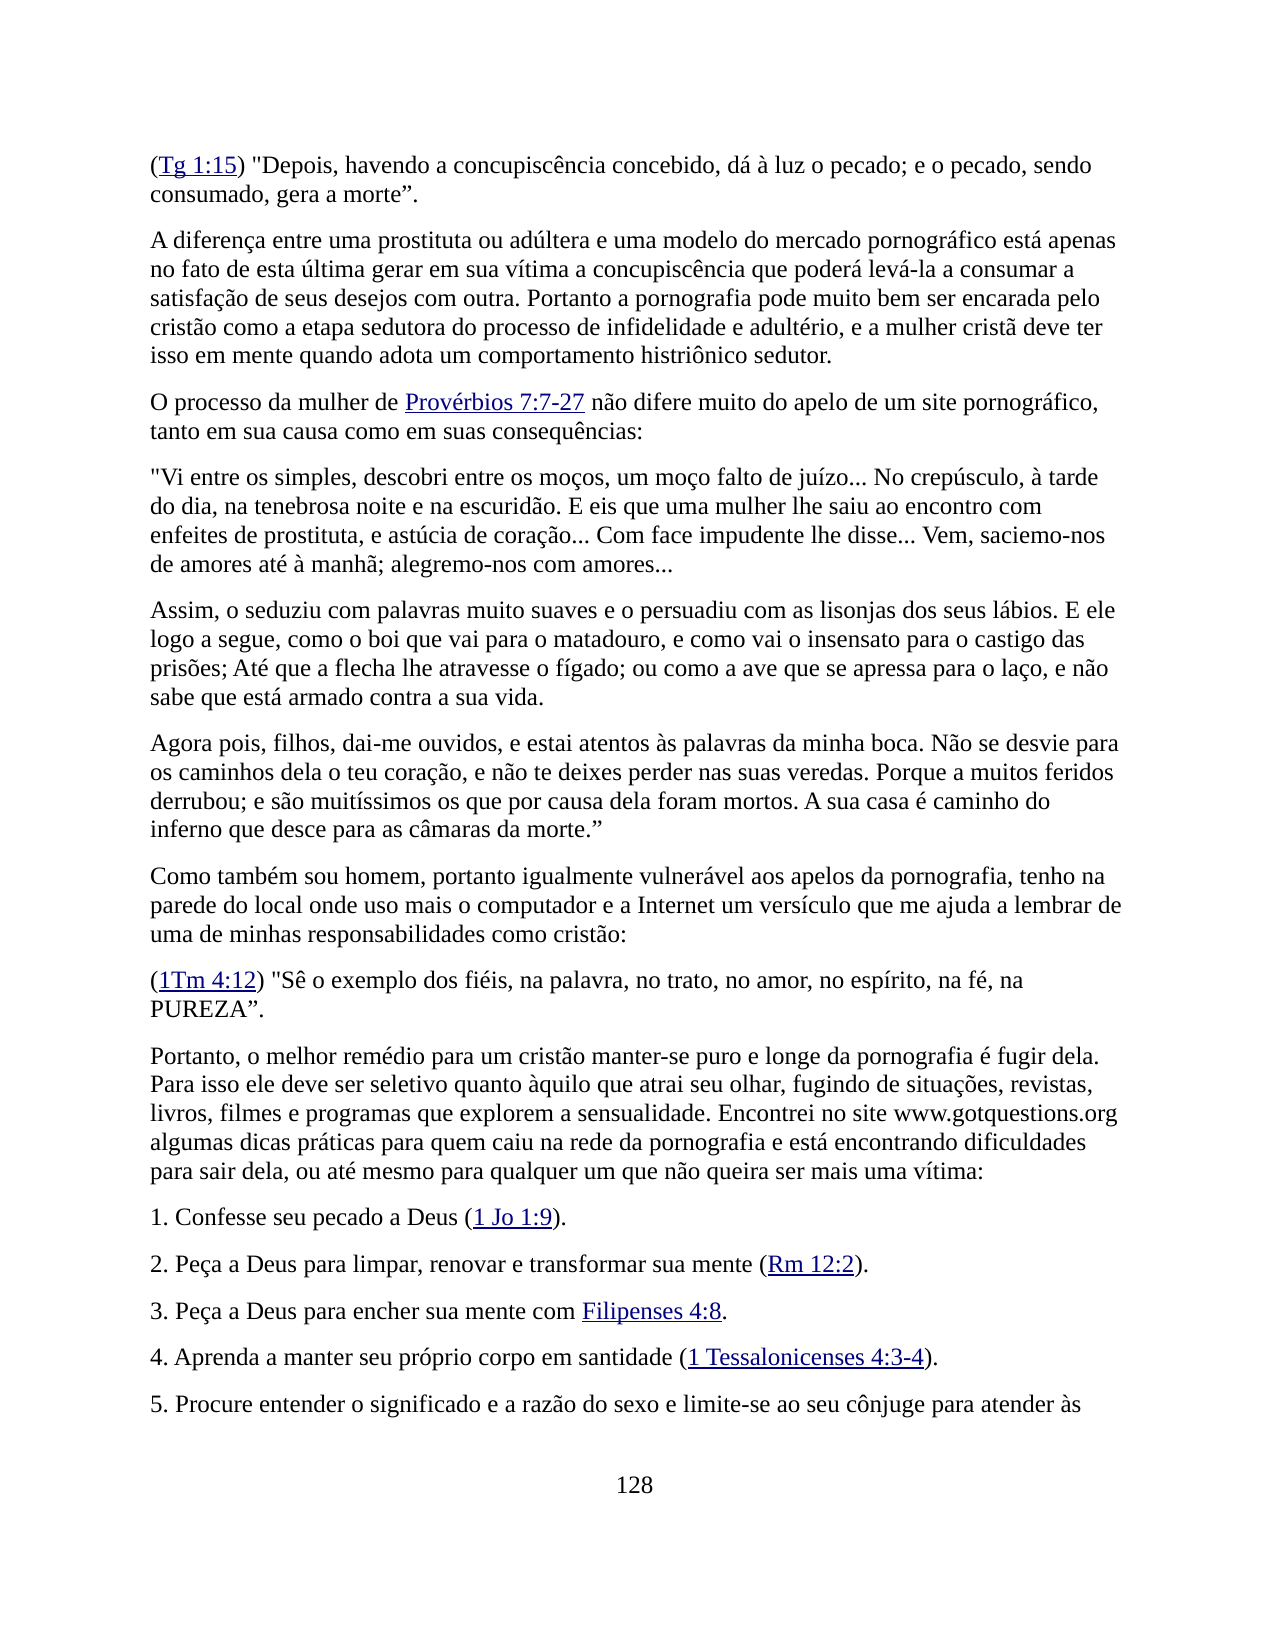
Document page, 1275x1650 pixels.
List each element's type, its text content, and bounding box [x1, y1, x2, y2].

text ​2. Peça a Deus para limpar, renovar e transformar sua mente (Rm 12:2). [150, 1249, 1125, 1278]
text Assim, o seduziu com palavras muito suaves e o persuadiu com as lisonjas dos seus lábios. E ele logo a segue, como o boi que vai para o matadouro, e como vai o insensato para o castigo das prisões; Até que a flecha lhe atravesse o fígado; ou como a ave que se apressa para o laço, e não sabe que está armado contra a sua vida. [150, 595, 1125, 710]
text Portanto, o melhor remédio para um cristão manter-se puro e longe da pornografia é fugir dela. Para isso ele deve ser seletivo quanto àquilo que atrai seu olhar, fugindo de situações, revistas, livros, filmes e programas que explorem a sensualidade. Encontrei no site www.gotquestions.org algumas dicas práticas para quem caiu na rede da pornografia e está encontrando dificuldades para sair dela, ou até mesmo para qualquer um que não queira ser mais uma vítima: [150, 1041, 1125, 1184]
text (1Tm 4:12) "Sê o exemplo dos fiéis, na palavra, no trato, no amor, no espírito, na fé, na PUREZA”. [150, 965, 1125, 1023]
text O processo da mulher de Provérbios 7:7-27 não difere muito do apelo de um site pornográfico, tanto em sua causa como em suas consequências: [150, 387, 1125, 444]
text A diferença entre uma prostituta ou adúltera e uma modelo do mercado pornográfico está apenas no fato de esta última gerar em sua vítima a concupiscência que poderá levá-la a consumar a satisfação de seus desejos com outra. Portanto a pornografia pode muito bem ser encarada pelo cristão como a etapa sedutora do processo de infidelidade e adultério, e a mulher cristã deve ter isso em mente quando adota um comportamento histriônico sedutor. [150, 225, 1125, 369]
text ​1. Confesse seu pecado a Deus (1 Jo 1:9). [150, 1202, 1125, 1231]
text ​3. Peça a Deus para encher sua mente com Filipenses 4:8. [150, 1296, 1125, 1324]
text Agora pois, filhos, dai-me ouvidos, e estai atentos às palavras da minha boca. Não se desvie para os caminhos dela o teu coração, e não te deixes perder nas suas veredas. Porque a muitos feridos derrubou; e são muitíssimos os que por causa dela foram mortos. A sua casa é caminho do inferno que desce para as câmaras da morte.” [150, 728, 1125, 843]
text "Vi entre os simples, descobri entre os moços, um moço falto de juízo... No crepúsculo, à tarde do dia, na tenebrosa noite e na escuridão. E eis que uma mulher lhe saiu ao encontro com enfeites de prostituta, e astúcia de coração... Com face impudente lhe disse... Vem, saciemo-nos de amores até à manhã; alegremo-nos com amores... [150, 462, 1125, 577]
text (Tg 1:15) "Depois, havendo a concupiscência concebido, dá à luz o pecado; e o pecado, sendo consumado, gera a morte”. [150, 150, 1125, 207]
text ​4. Aprenda a manter seu próprio corpo em santidade (1 Tessalonicenses 4:3-4). [150, 1342, 1125, 1371]
text ​5. Procure entender o significado e a razão do sexo e limite-se ao seu cônjuge para atender às [150, 1389, 1125, 1418]
text Como também sou homem, portanto igualmente vulnerável aos apelos da pornografia, tenho na parede do local onde uso mais o computador e a Internet um versículo que me ajuda a lembrar de uma de minhas responsabilidades como cristão: [150, 861, 1125, 947]
